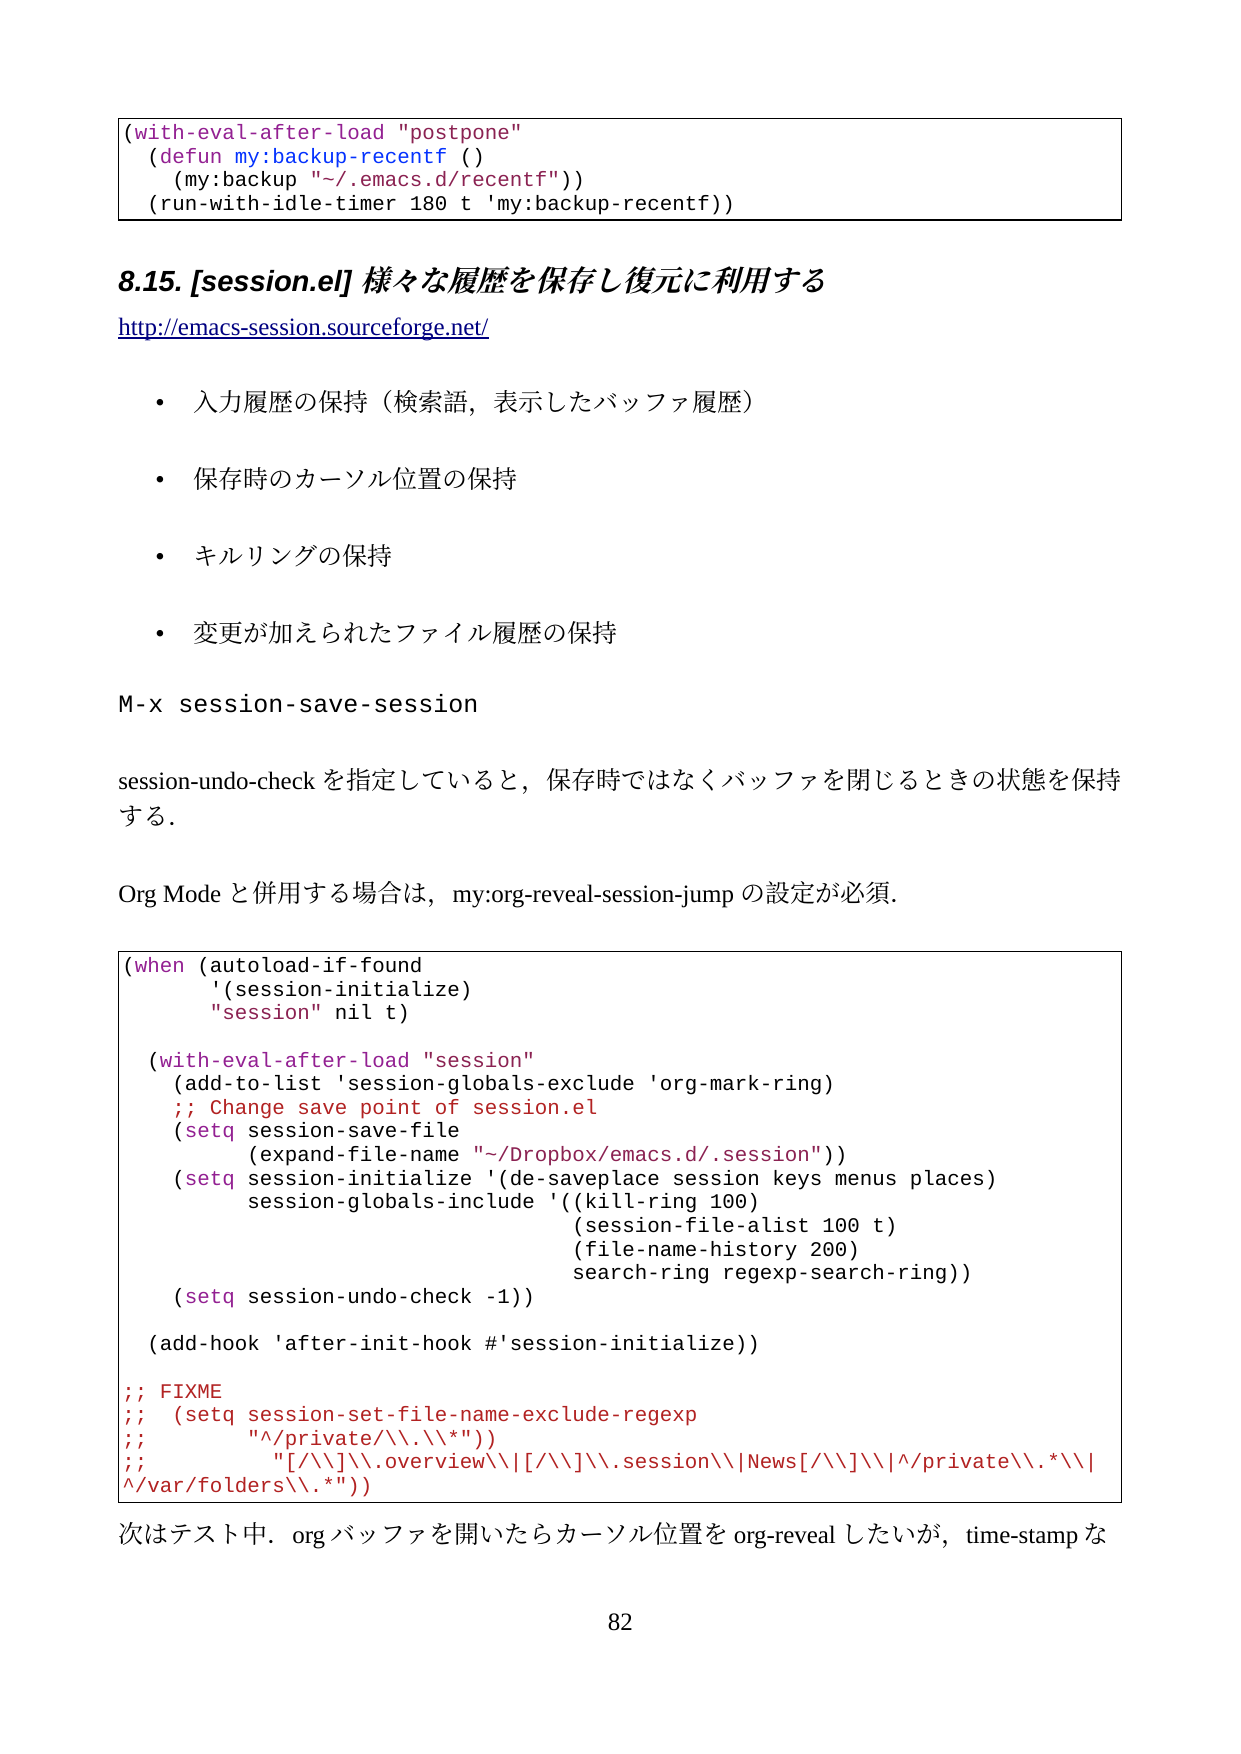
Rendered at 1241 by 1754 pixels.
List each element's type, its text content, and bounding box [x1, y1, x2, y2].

text (when (autoload-if-found [119, 952, 1121, 975]
text (setq session-undo-check -1)) [119, 1282, 1121, 1306]
text (session-file-alist 100 t) [119, 1211, 1121, 1235]
text M-x session-save-session [118, 691, 1122, 748]
text 次はテスト中．orgバッファを開いたらカーソル位置をorg-revealしたいが，time-stampな [118, 1515, 1122, 1551]
text (defun my:backup-recentf () [119, 142, 1121, 165]
text "session" nil t) [119, 998, 1121, 1022]
text ;; (setq session-set-file-name-exclude-regexp [119, 1400, 1121, 1424]
text (add-to-list 'session-globals-exclude 'org-mark-ring) [119, 1069, 1121, 1093]
text (my:backup "~/.emacs.d/recentf")) [119, 165, 1121, 189]
text (with-eval-after-load "session" [119, 1046, 1121, 1069]
text search-ring regexp-search-ring)) [119, 1258, 1121, 1282]
text session-undo-check を指定していると，保存時ではなくバッファを閉じるときの状態を保持する． [118, 761, 1122, 861]
text ;; Change save point of session.el [119, 1093, 1121, 1117]
text (setq session-save-file [119, 1117, 1121, 1140]
list 保存時のカーソル位置の保持 [156, 459, 1122, 524]
text (setq session-initialize '(de-saveplace session keys menus places) [119, 1164, 1121, 1187]
text session-globals-include '((kill-ring 100) [119, 1187, 1121, 1211]
text ;; "^/private/\\.\\*")) [119, 1424, 1121, 1448]
list 入力履歴の保持（検索語，表示したバッファ履歴） [156, 382, 1122, 447]
text ;; FIXME [119, 1377, 1121, 1400]
text (run-with-idle-timer 180 t 'my:backup-recentf)) [119, 189, 1121, 219]
text (file-name-history 200) [119, 1235, 1121, 1258]
list 変更が加えられたファイル履歴の保持 [156, 614, 1122, 679]
text (add-hook 'after-init-hook #'session-initialize)) [119, 1329, 1121, 1353]
text ;; "[/\\]\\.overview\\|[/\\]\\.session\\|News[/\\]\\|^/private\\.*\\|^/var/folders\\.*")) [119, 1448, 1121, 1502]
text (expand-file-name "~/Dropbox/emacs.d/.session")) [119, 1140, 1121, 1164]
subtitle [session.el] 様々な履歴を保存し復元に利用する [118, 258, 1122, 300]
text '(session-initialize) [119, 975, 1121, 998]
text http://emacs-session.sourceforge.net/ [118, 312, 1122, 370]
text Org Mode と併用する場合は，my:org-reveal-session-jump の設定が必須． [118, 874, 1122, 938]
text (with-eval-after-load "postpone" [119, 119, 1121, 142]
list キルリングの保持 [156, 537, 1122, 601]
